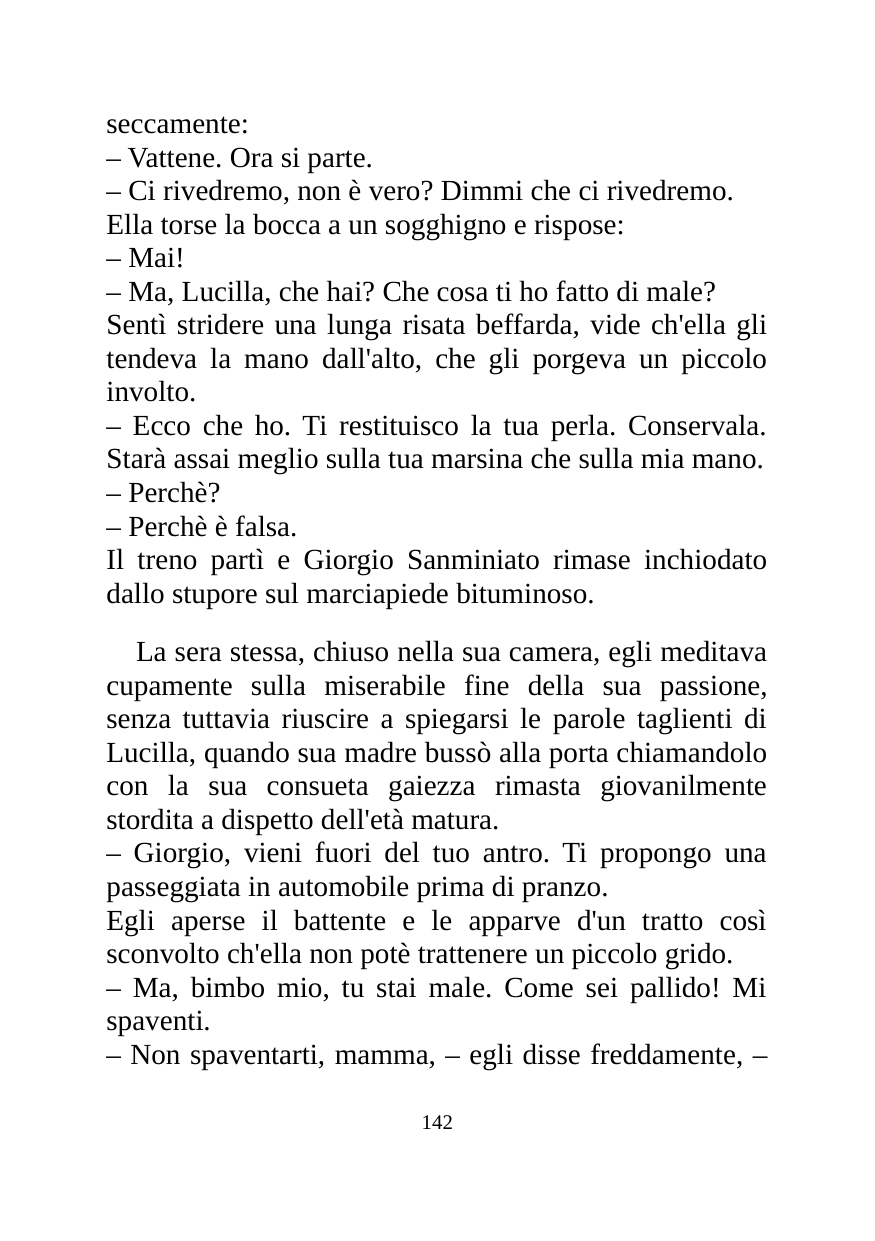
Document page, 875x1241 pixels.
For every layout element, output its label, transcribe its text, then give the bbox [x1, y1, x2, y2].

text seccamente: [106, 106, 768, 140]
text – Mai! [106, 240, 768, 274]
text – Non spaventarti, mamma, – egli disse freddamente, – [106, 1037, 768, 1070]
text – Perchè? [106, 475, 768, 509]
text Il treno partì e Giorgio Sanminiato rimase inchiodato dallo stupore sul marciapiede bituminoso. [106, 542, 768, 609]
text – Vattene. Ora si parte. [106, 140, 768, 173]
text Sentì stridere una lunga risata beffarda, vide ch'ella gli tendeva la mano dall'alto, che gli porgeva un piccolo involto. [106, 307, 768, 408]
text – Perchè è falsa. [106, 509, 768, 542]
text – Ci rivedremo, non è vero? Dimmi che ci rivedremo. [106, 173, 768, 207]
text – Ma, Lucilla, che hai? Che cosa ti ho fatto di male? [106, 274, 768, 307]
text – Ma, bimbo mio, tu stai male. Come sei pallido! Mi spaventi. [106, 970, 768, 1037]
text – Giorgio, vieni fuori del tuo antro. Ti propongo una passeggiata in automobile prima di pranzo. [106, 836, 768, 903]
text La sera stessa, chiuso nella sua camera, egli meditava cupamente sulla miserabile fine della sua passione, senza tuttavia riuscire a spiegarsi le parole taglienti di Lucilla, quando sua madre bussò alla porta chiamandolo con la sua consueta gaiezza rimasta giovanilmente stordita a dispetto dell'età matura. [106, 634, 768, 836]
text Egli aperse il battente e le apparve d'un tratto così sconvolto ch'ella non potè trattenere un piccolo grido. [106, 903, 768, 970]
text Ella torse la bocca a un sogghigno e rispose: [106, 207, 768, 240]
text – Ecco che ho. Ti restituisco la tua perla. Conservala. Starà assai meglio sulla tua marsina che sulla mia mano. [106, 408, 768, 475]
